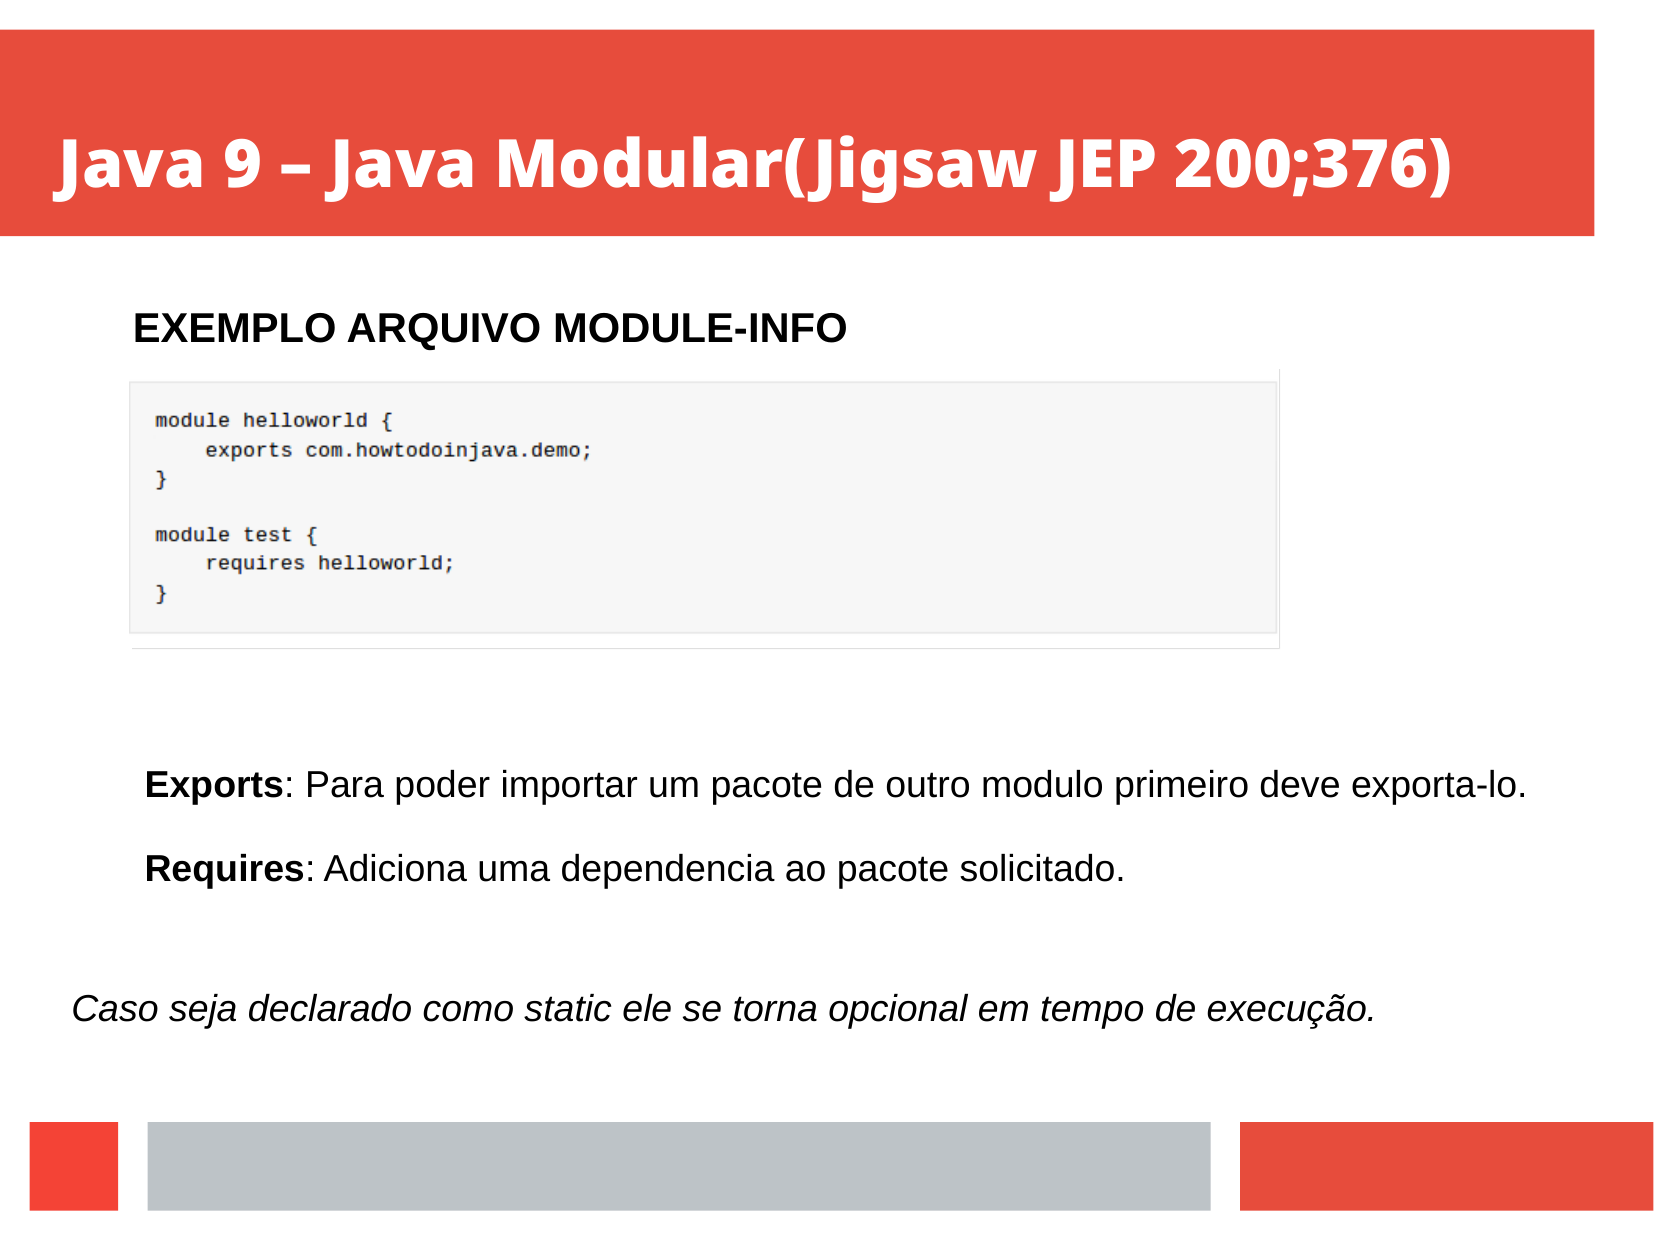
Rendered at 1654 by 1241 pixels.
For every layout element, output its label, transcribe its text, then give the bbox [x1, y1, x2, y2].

text_box Exports: Para poder importar um pacote de outro modulo primeiro deve exporta-lo. Requires: Adiciona uma dependencia ao pacote solicitado. [129, 755, 1544, 897]
picture [129, 366, 1279, 648]
text_box Caso seja declarado como static ele se torna opcional em tempo de execução. [56, 980, 1393, 1038]
text_box EXEMPLO ARQUIVO MODULE-INFO [118, 297, 1004, 406]
title Java 9 – Java Modular(Jigsaw JEP 200;376) [59, 59, 1595, 207]
